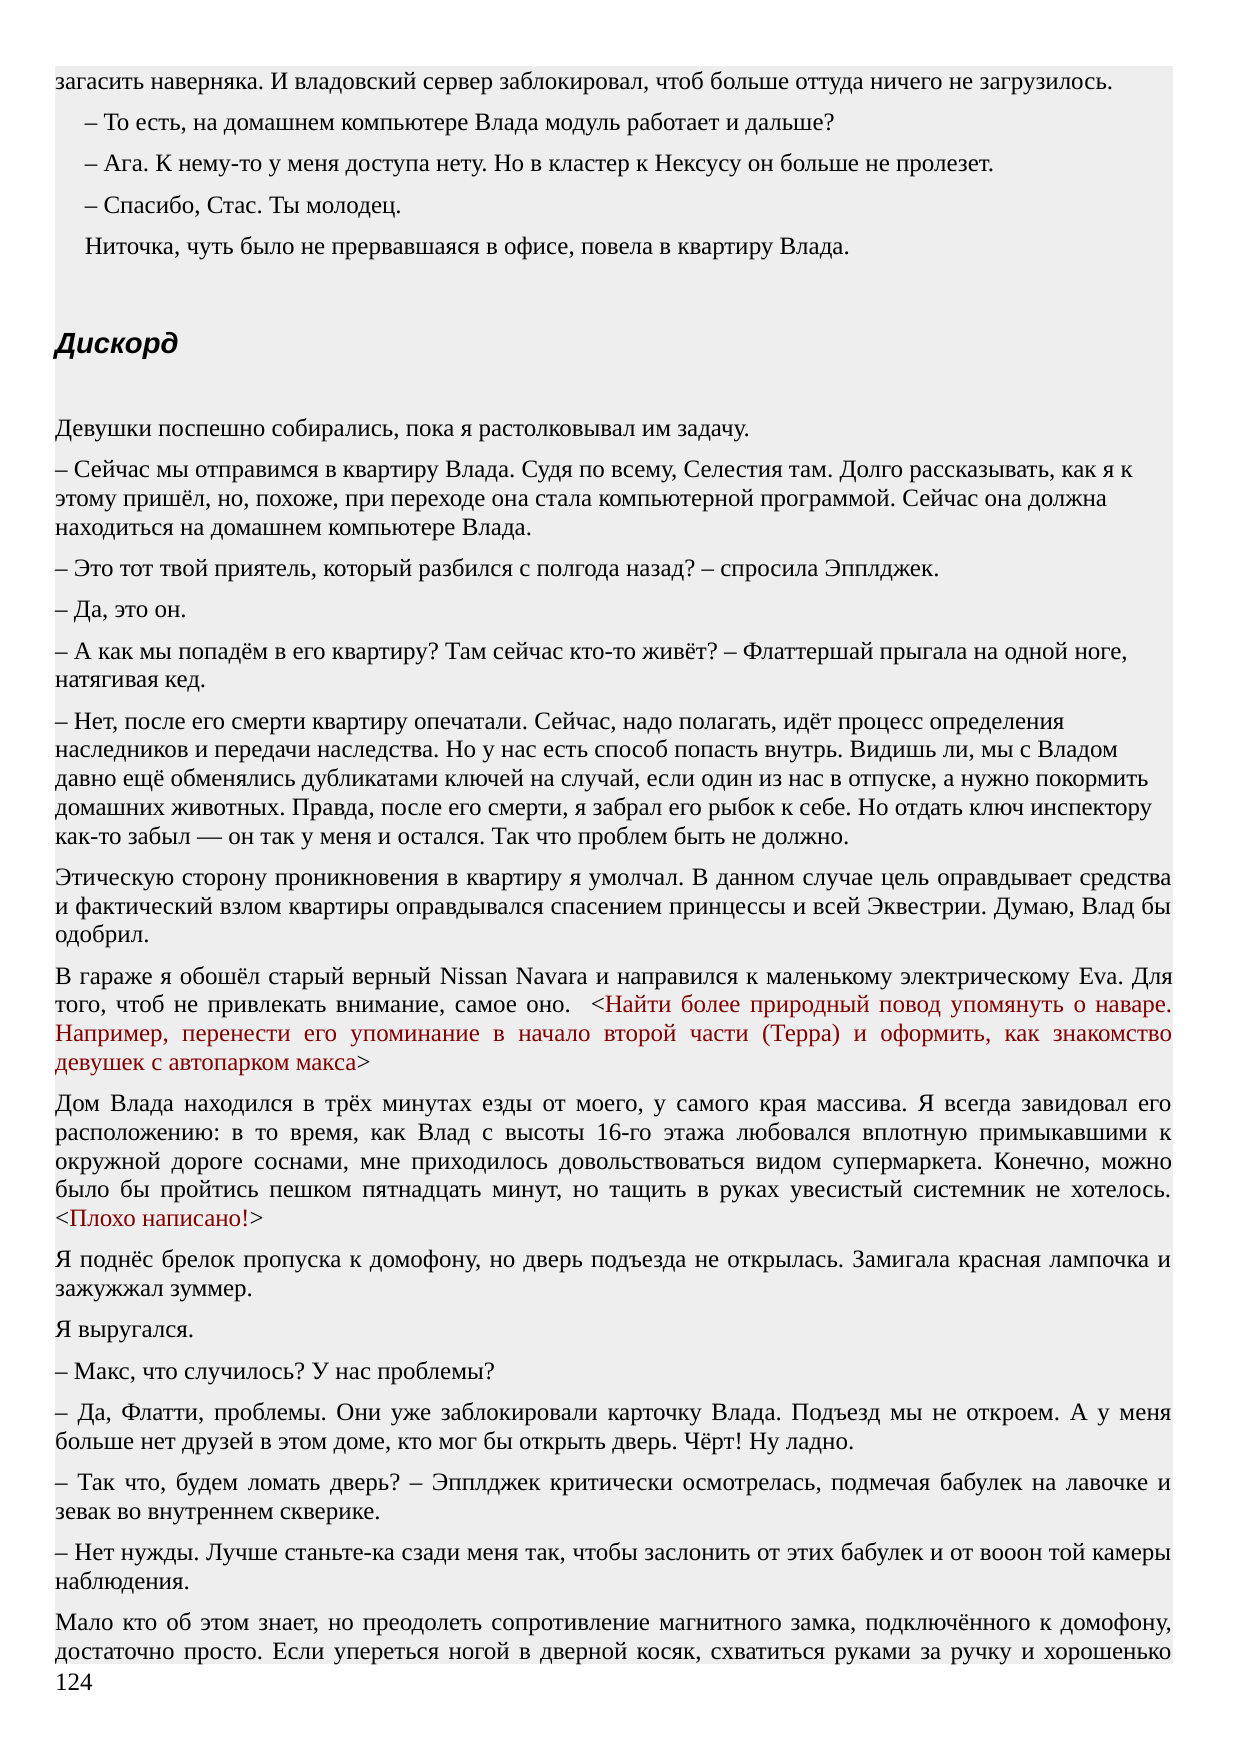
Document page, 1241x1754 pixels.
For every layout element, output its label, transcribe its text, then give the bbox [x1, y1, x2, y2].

text Я выругался. [55, 1314, 1173, 1343]
text – А как мы попадём в его квартиру? Там сейчас кто-то живёт? – Флаттершай прыгала на одной ноге, натягивая кед. [55, 636, 1173, 693]
text – Так что, будем ломать дверь? – Эпплджек критически осмотрелась, подмечая бабулек на лавочке и зевак во внутреннем скверике. [55, 1467, 1173, 1524]
text – Нет нужды. Лучше станьте-ка сзади меня так, чтобы заслонить от этих бабулек и от вооон той камеры наблюдения. [55, 1537, 1173, 1594]
text загасить наверняка. И владовский сервер заблокировал, чтоб больше оттуда ничего не загрузилось. [55, 66, 1173, 95]
text – Ага. К нему-то у меня доступа нету. Но в кластер к Нексусу он больше не пролезет. [55, 148, 1173, 177]
text Этическую сторону проникновения в квартиру я умолчал. В данном случае цель оправдывает средства и фактический взлом квартиры оправдывался спасением принцессы и всей Эквестрии. Думаю, Влад бы одобрил. [55, 862, 1173, 948]
text – Макс, что случилось? У нас проблемы? [55, 1356, 1173, 1384]
text Девушки поспешно собирались, пока я растолковывал им задачу. [55, 413, 1173, 442]
text – То есть, на домашнем компьютере Влада модуль работает и дальше? [55, 107, 1173, 136]
text В гараже я обошёл старый верный Nissan Navara и направился к маленькому электрическому Eva. Для того, чтоб не привлекать внимание, самое оно. <Найти более природный повод упомянуть о наваре. Например, перенести его упоминание в начало второй части (Терра) и оформить, как знакомство девушек с автопарком макса> [55, 961, 1173, 1076]
text – Сейчас мы отправимся в квартиру Влада. Судя по всему, Селестия там. Долго рассказывать, как я к этому пришёл, но, похоже, при переходе она стала компьютерной программой. Сейчас она должна находиться на домашнем компьютере Влада. [55, 454, 1173, 541]
text Я поднёс брелок пропуска к домофону, но дверь подъезда не открылась. Замигала красная лампочка и зажужжал зуммер. [55, 1244, 1173, 1302]
text – Да, это он. [55, 594, 1173, 623]
subtitle Дискорд [55, 326, 1173, 359]
list Мало кто об этом знает, но преодолеть сопротивление магнитного замка, подключённого к домофону, достаточно просто. Если упереться ногой в дверной косяк, схватиться руками за ручку и хорошенько [55, 1607, 1173, 1664]
text Ниточка, чуть было не прервавшаяся в офисе, повела в квартиру Влада. [55, 231, 1173, 260]
text – Да, Флатти, проблемы. Они уже заблокировали карточку Влада. Подъезд мы не откроем. А у меня больше нет друзей в этом доме, кто мог бы открыть дверь. Чёрт! Ну ладно. [55, 1397, 1173, 1454]
text – Нет, после его смерти квартиру опечатали. Сейчас, надо полагать, идёт процесс определения наследников и передачи наследства. Но у нас есть способ попасть внутрь. Видишь ли, мы с Владом давно ещё обменялись дубликатами ключей на случай, если один из нас в отпуске, а нужно покормить домашних животных. Правда, после его смерти, я забрал его рыбок к себе. Но отдать ключ инспектору как-то забыл — он так у меня и остался. Так что проблем быть не должно. [55, 706, 1173, 849]
text – Это тот твой приятель, который разбился с полгода назад? – спросила Эпплджек. [55, 553, 1173, 582]
text Дом Влада находился в трёх минутах езды от моего, у самого края массива. Я всегда завидовал его расположению: в то время, как Влад с высоты 16-го этажа любовался вплотную примыкавшими к окружной дороге соснами, мне приходилось довольствоваться видом супермаркета. Конечно, можно было бы пройтись пешком пятнадцать минут, но тащить в руках увесистый системник не хотелось. <Плохо написано!> [55, 1088, 1173, 1232]
text – Спасибо, Стас. Ты молодец. [55, 190, 1173, 218]
